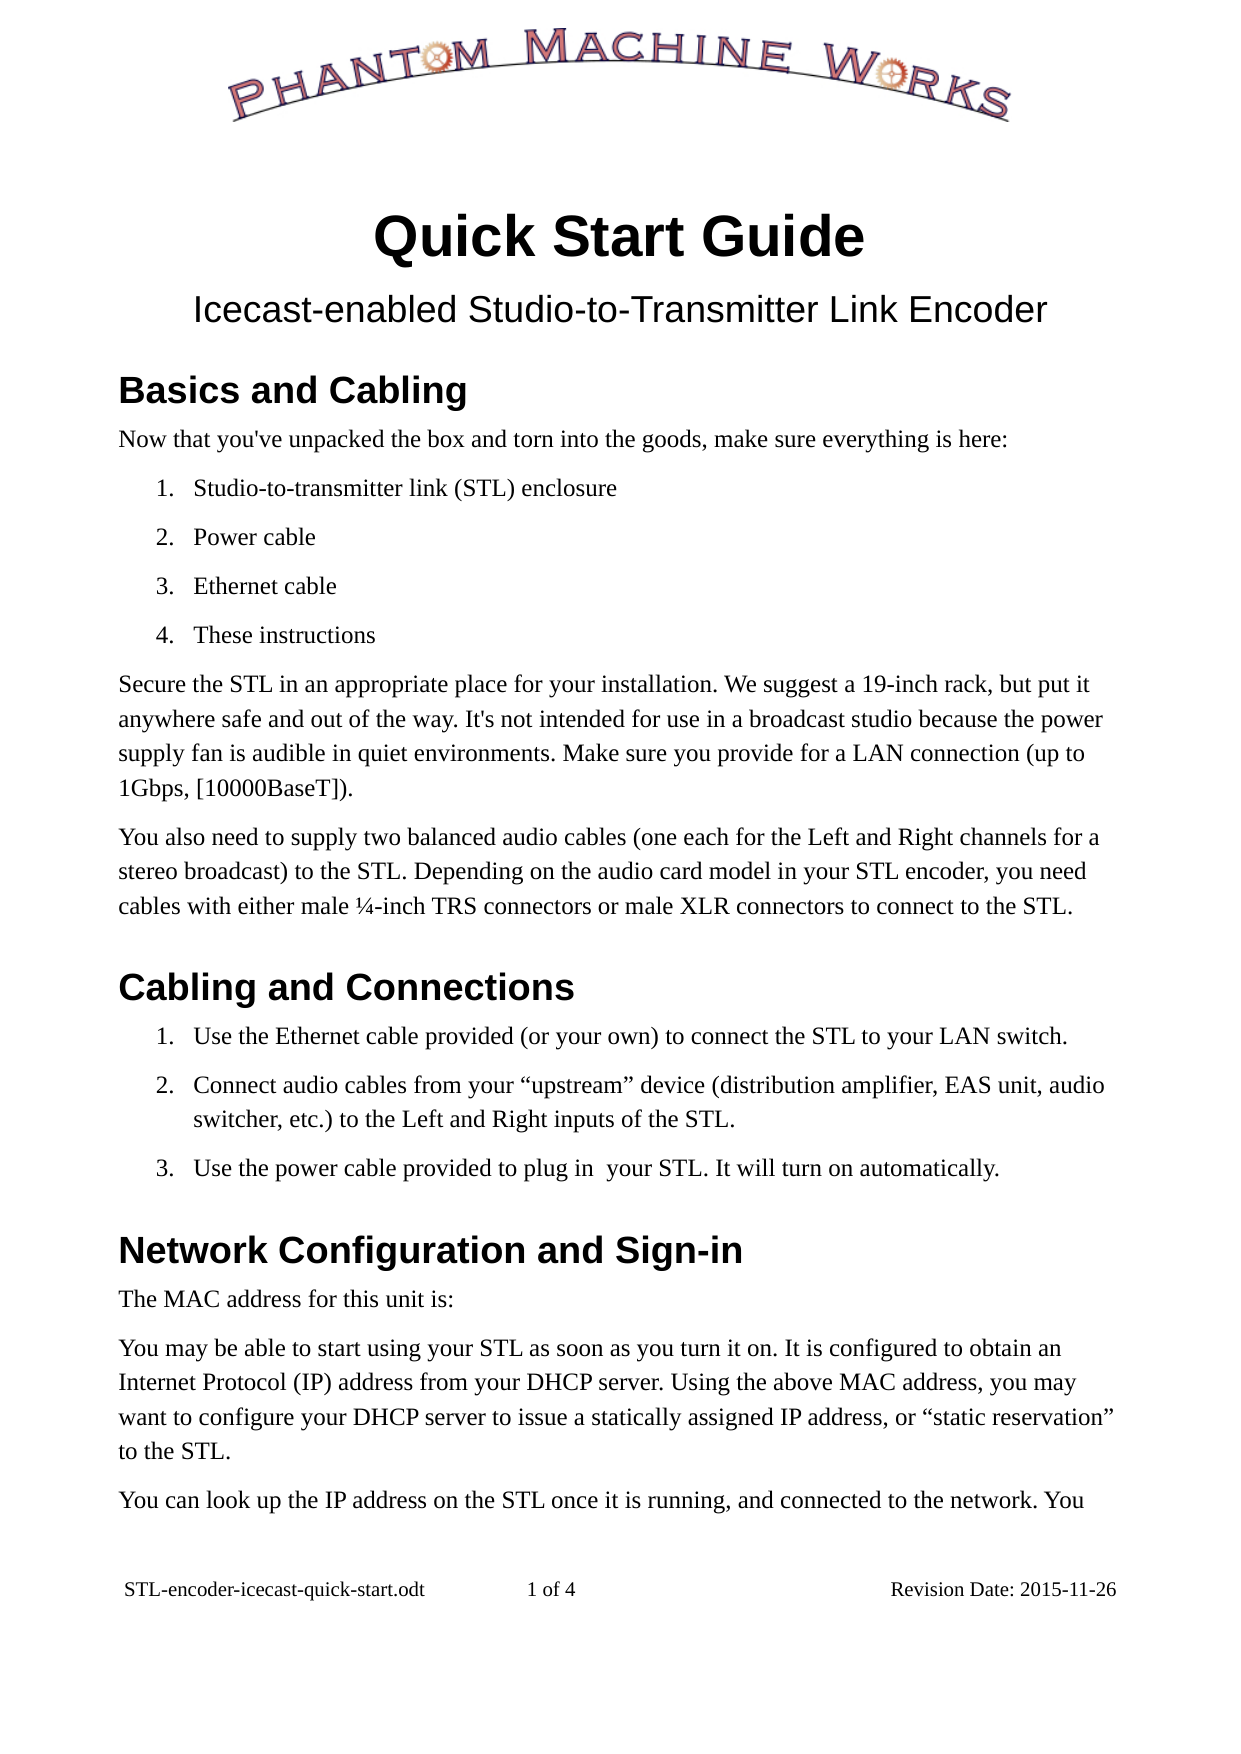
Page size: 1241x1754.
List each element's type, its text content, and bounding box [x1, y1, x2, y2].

text Now that you've unpacked the box and torn into the goods, make sure everything is here: [118, 424, 1122, 453]
subtitle Icecast-enabled Studio-to-Transmitter Link Encoder [118, 287, 1122, 330]
list Power cable [156, 522, 1122, 551]
picture [228, 28, 1013, 122]
list Use the power cable provided to plug in your STL. It will turn on automatically. [156, 1153, 1122, 1182]
text Secure the STL in an appropriate place for your installation. We suggest a 19-inch rack, but put it anywhere safe and out of the way. It's not intended for use in a broadcast studio because the power supply fan is audible in quiet environments. Make sure you provide for a LAN connection (up to 1Gbps, [10000BaseT]). [118, 669, 1122, 801]
list Use the Ethernet cable provided (or your own) to connect the STL to your LAN switch. [156, 1021, 1122, 1050]
subtitle Cabling and Connections [118, 965, 1122, 1008]
text You also need to supply two balanced audio cables (one each for the Left and Right channels for a stereo broadcast) to the STL. Depending on the audio card model in your STL encoder, you need cables with either male ¼-inch TRS connectors or male XLR connectors to connect to the STL. [118, 822, 1122, 919]
list Studio-to-transmitter link (STL) enclosure [156, 473, 1122, 502]
text The MAC address for this unit is: [118, 1284, 1122, 1312]
list These instructions [156, 620, 1122, 649]
subtitle Basics and Cabling [118, 368, 1122, 411]
list Connect audio cables from your “upstream” device (distribution amplifier, EAS unit, audio switcher, etc.) to the Left and Right inputs of the STL. [156, 1070, 1122, 1133]
title Quick Start Guide [118, 201, 1122, 268]
text You can look up the IP address on the STL once it is running, and connected to the network. You [118, 1485, 1122, 1514]
list Ethernet cable [156, 571, 1122, 600]
text You may be able to start using your STL as soon as you turn it on. It is configured to obtain an Internet Protocol (IP) address from your DHCP server. Using the above MAC address, you may want to configure your DHCP server to issue a statically assigned IP address, or “static reservation” to the STL. [118, 1333, 1122, 1465]
subtitle Network Configuration and Sign-in [118, 1228, 1122, 1271]
